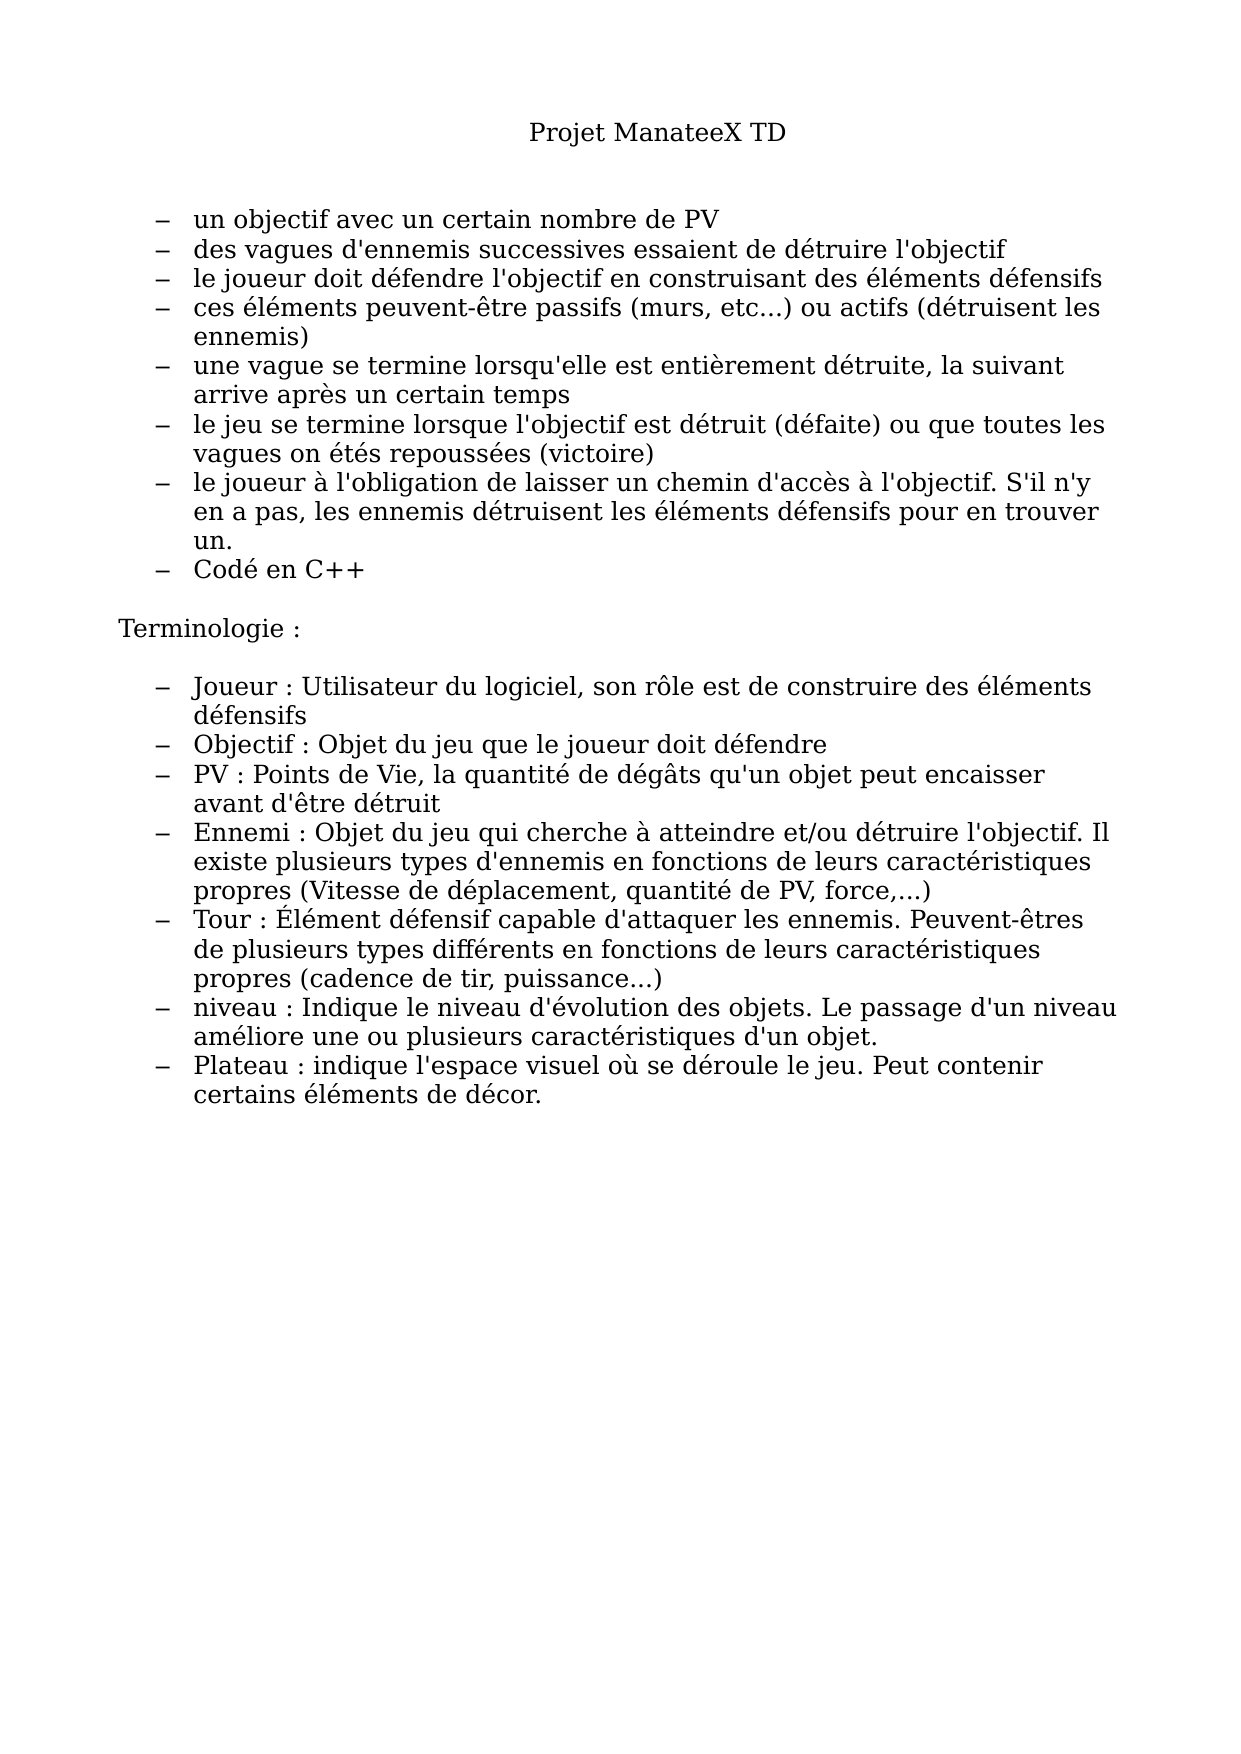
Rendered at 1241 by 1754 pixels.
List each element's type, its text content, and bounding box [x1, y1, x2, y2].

list un objectif avec un certain nombre de PV [156, 206, 1122, 235]
list PV : Points de Vie, la quantité de dégâts qu'un objet peut encaisser avant d'être détruit [156, 760, 1122, 818]
list le joueur à l'obligation de laisser un chemin d'accès à l'objectif. S'il n'y en a pas, les ennemis détruisent les éléments défensifs pour en trouver un. [156, 468, 1122, 556]
list des vagues d'ennemis successives essaient de détruire l'objectif [156, 235, 1122, 264]
list Objectif : Objet du jeu que le joueur doit défendre [156, 731, 1122, 760]
list niveau : Indique le niveau d'évolution des objets. Le passage d'un niveau améliore une ou plusieurs caractéristiques d'un objet. [156, 993, 1122, 1051]
list Ennemi : Objet du jeu qui cherche à atteindre et/ou détruire l'objectif. Il existe plusieurs types d'ennemis en fonctions de leurs caractéristiques propres (Vitesse de déplacement, quantité de PV, force,...) [156, 818, 1122, 906]
list Codé en C++ [156, 556, 1122, 585]
list une vague se termine lorsqu'elle est entièrement détruite, la suivant arrive après un certain temps [156, 351, 1122, 410]
list le joueur doit défendre l'objectif en construisant des éléments défensifs [156, 264, 1122, 293]
list Plateau : indique l'espace visuel où se déroule le jeu. Peut contenir certains éléments de décor. [156, 1051, 1122, 1110]
list Joueur : Utilisateur du logiciel, son rôle est de construire des éléments défensifs [156, 672, 1122, 731]
text Terminologie : [118, 614, 1122, 643]
list le jeu se termine lorsque l'objectif est détruit (défaite) ou que toutes les vagues on étés repoussées (victoire) [156, 410, 1122, 468]
list ces éléments peuvent-être passifs (murs, etc...) ou actifs (détruisent les ennemis) [156, 293, 1122, 351]
list Projet ManateeX TD [156, 118, 1122, 147]
list Tour : Élément défensif capable d'attaquer les ennemis. Peuvent-êtres de plusieurs types différents en fonctions de leurs caractéristiques propres (cadence de tir, puissance...) [156, 906, 1122, 993]
